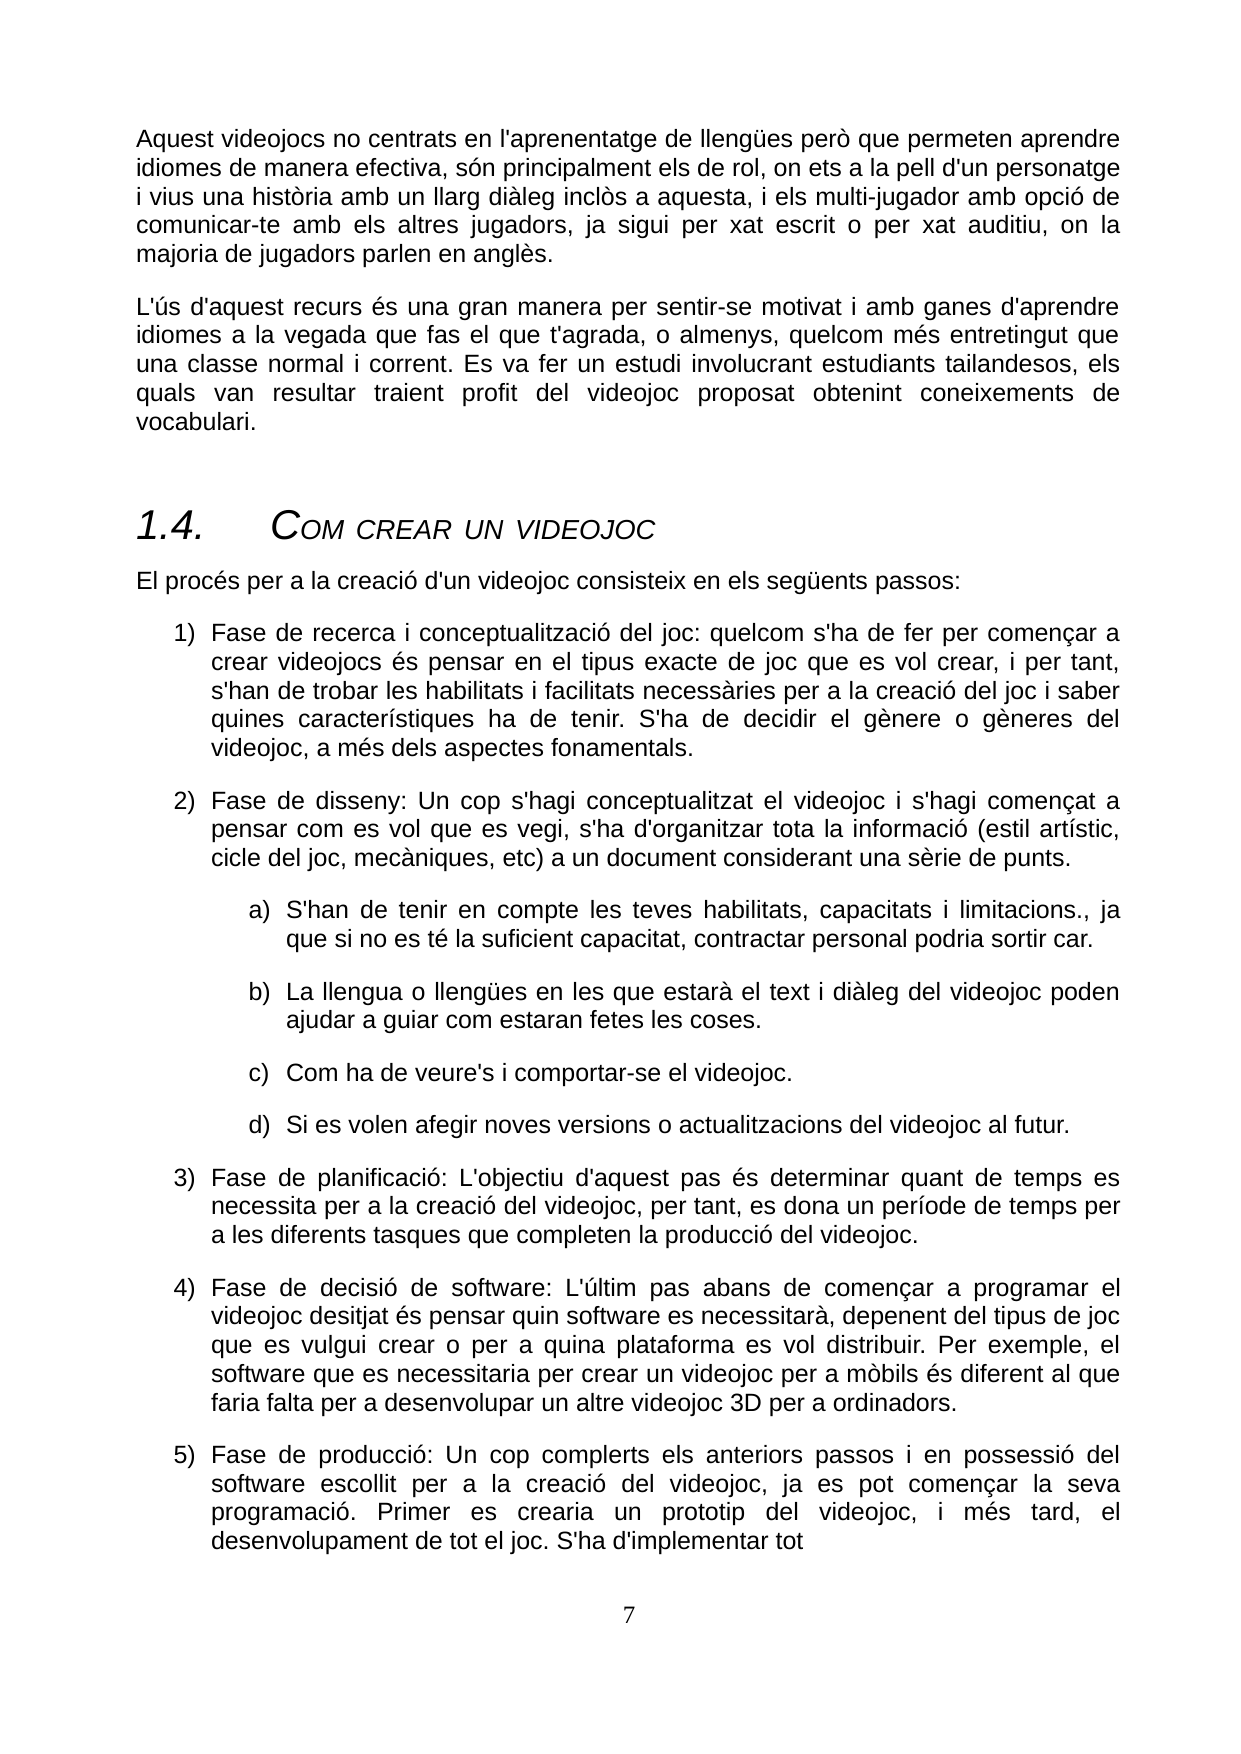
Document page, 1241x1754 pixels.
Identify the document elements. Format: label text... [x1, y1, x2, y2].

list Fase de disseny: Un cop s'hagi conceptualitzat el videojoc i s'hagi començat a pensar com es vol que es vegi, s'ha d'organitzar tota la informació (estil artístic, cicle del joc, mecàniques, etc) a un document considerant una sèrie de punts. [173, 786, 1122, 872]
list Si es volen afegir noves versions o actualitzacions del videojoc al futur. [248, 1110, 1122, 1139]
list La llengua o llengües en les que estarà el text i diàleg del videojoc poden ajudar a guiar com estaran fetes les coses. [248, 977, 1122, 1034]
list Fase de planificació: L'objectiu d'aquest pas és determinar quant de temps es necessita per a la creació del videojoc, per tant, es dona un període de temps per a les diferents tasques que completen la producció del videojoc. [173, 1163, 1122, 1249]
text El procés per a la creació d'un videojoc consisteix en els següents passos: [136, 566, 1122, 594]
list Fase de producció: Un cop complerts els anteriors passos i en possessió del software escollit per a la creació del videojoc, ja es pot començar la seva programació. Primer es crearia un prototip del videojoc, i més tard, el desenvolupament de tot el joc. S'ha d'implementar tot [173, 1440, 1122, 1555]
list Fase de decisió de software: L'últim pas abans de començar a programar el videojoc desitjat és pensar quin software es necessitarà, depenent del tipus de joc que es vulgui crear o per a quina plataforma es vol distribuir. Per exemple, el software que es necessitaria per crear un videojoc per a mòbils és diferent al que faria falta per a desenvolupar un altre videojoc 3D per a ordinadors. [173, 1272, 1122, 1416]
subtitle Com crear un videojoc [136, 500, 1122, 548]
text Aquest videojocs no centrats en l'aprenentatge de llengües però que permeten aprendre idiomes de manera efectiva, són principalment els de rol, on ets a la pell d'un personatge i vius una història amb un llarg diàleg inclòs a aquesta, i els multi-jugador amb opció de comunicar-te amb els altres jugadors, ja sigui per xat escrit o per xat auditiu, on la majoria de jugadors parlen en anglès. [136, 124, 1122, 268]
list S'han de tenir en compte les teves habilitats, capacitats i limitacions., ja que si no es té la suficient capacitat, contractar personal podria sortir car. [248, 896, 1122, 953]
list Fase de recerca i conceptualització del joc: quelcom s'ha de fer per començar a crear videojocs és pensar en el tipus exacte de joc que es vol crear, i per tant, s'han de trobar les habilitats i facilitats necessàries per a la creació del joc i saber quines característiques ha de tenir. S'ha de decidir el gènere o gèneres del videojoc, a més dels aspectes fonamentals. [173, 618, 1122, 762]
text L'ús d'aquest recurs és una gran manera per sentir-se motivat i amb ganes d'aprendre idiomes a la vegada que fas el que t'agrada, o almenys, quelcom més entretingut que una classe normal i corrent. Es va fer un estudi involucrant estudiants tailandesos, els quals van resultar traient profit del videojoc proposat obtenint coneixements de vocabulari. [136, 291, 1122, 435]
list Com ha de veure's i comportar-se el videojoc. [248, 1058, 1122, 1087]
